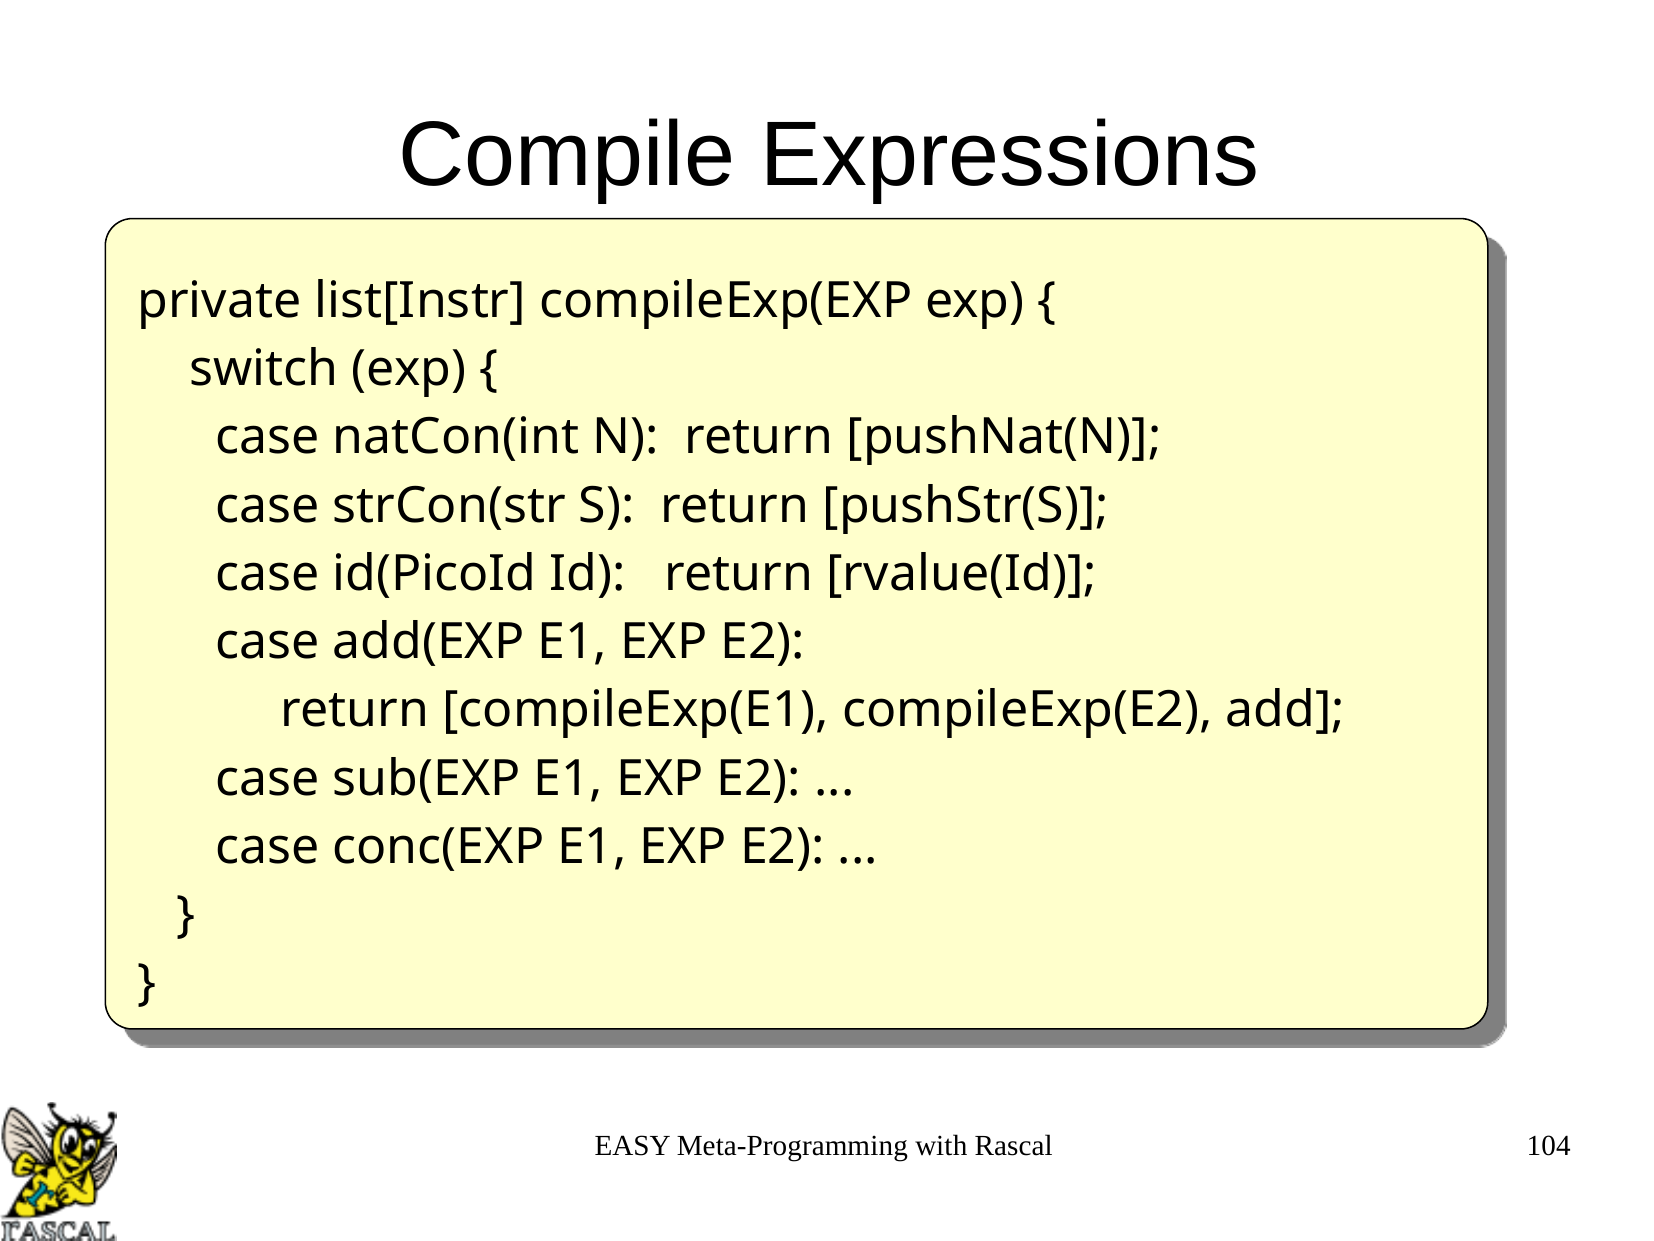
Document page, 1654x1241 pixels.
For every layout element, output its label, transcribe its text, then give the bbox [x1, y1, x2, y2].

title Compile Expressions [85, 62, 1575, 245]
picture [0, 1102, 117, 1241]
text_box private list[Instr] compileExp(EXP exp) { switch (exp) { case natCon(int N): return [pushNat(N)]; case strCon(str S): return [pushStr(S)]; case id(PicoId Id): return [rvalue(Id)]; case add(EXP E1, EXP E2): return [compileExp(E1), compileExp(E2), add]; case sub(EXP E1, EXP E2): ... case conc(EXP E1, EXP E2): ... } } [122, 256, 1654, 1153]
text_box [105, 218, 1488, 1027]
